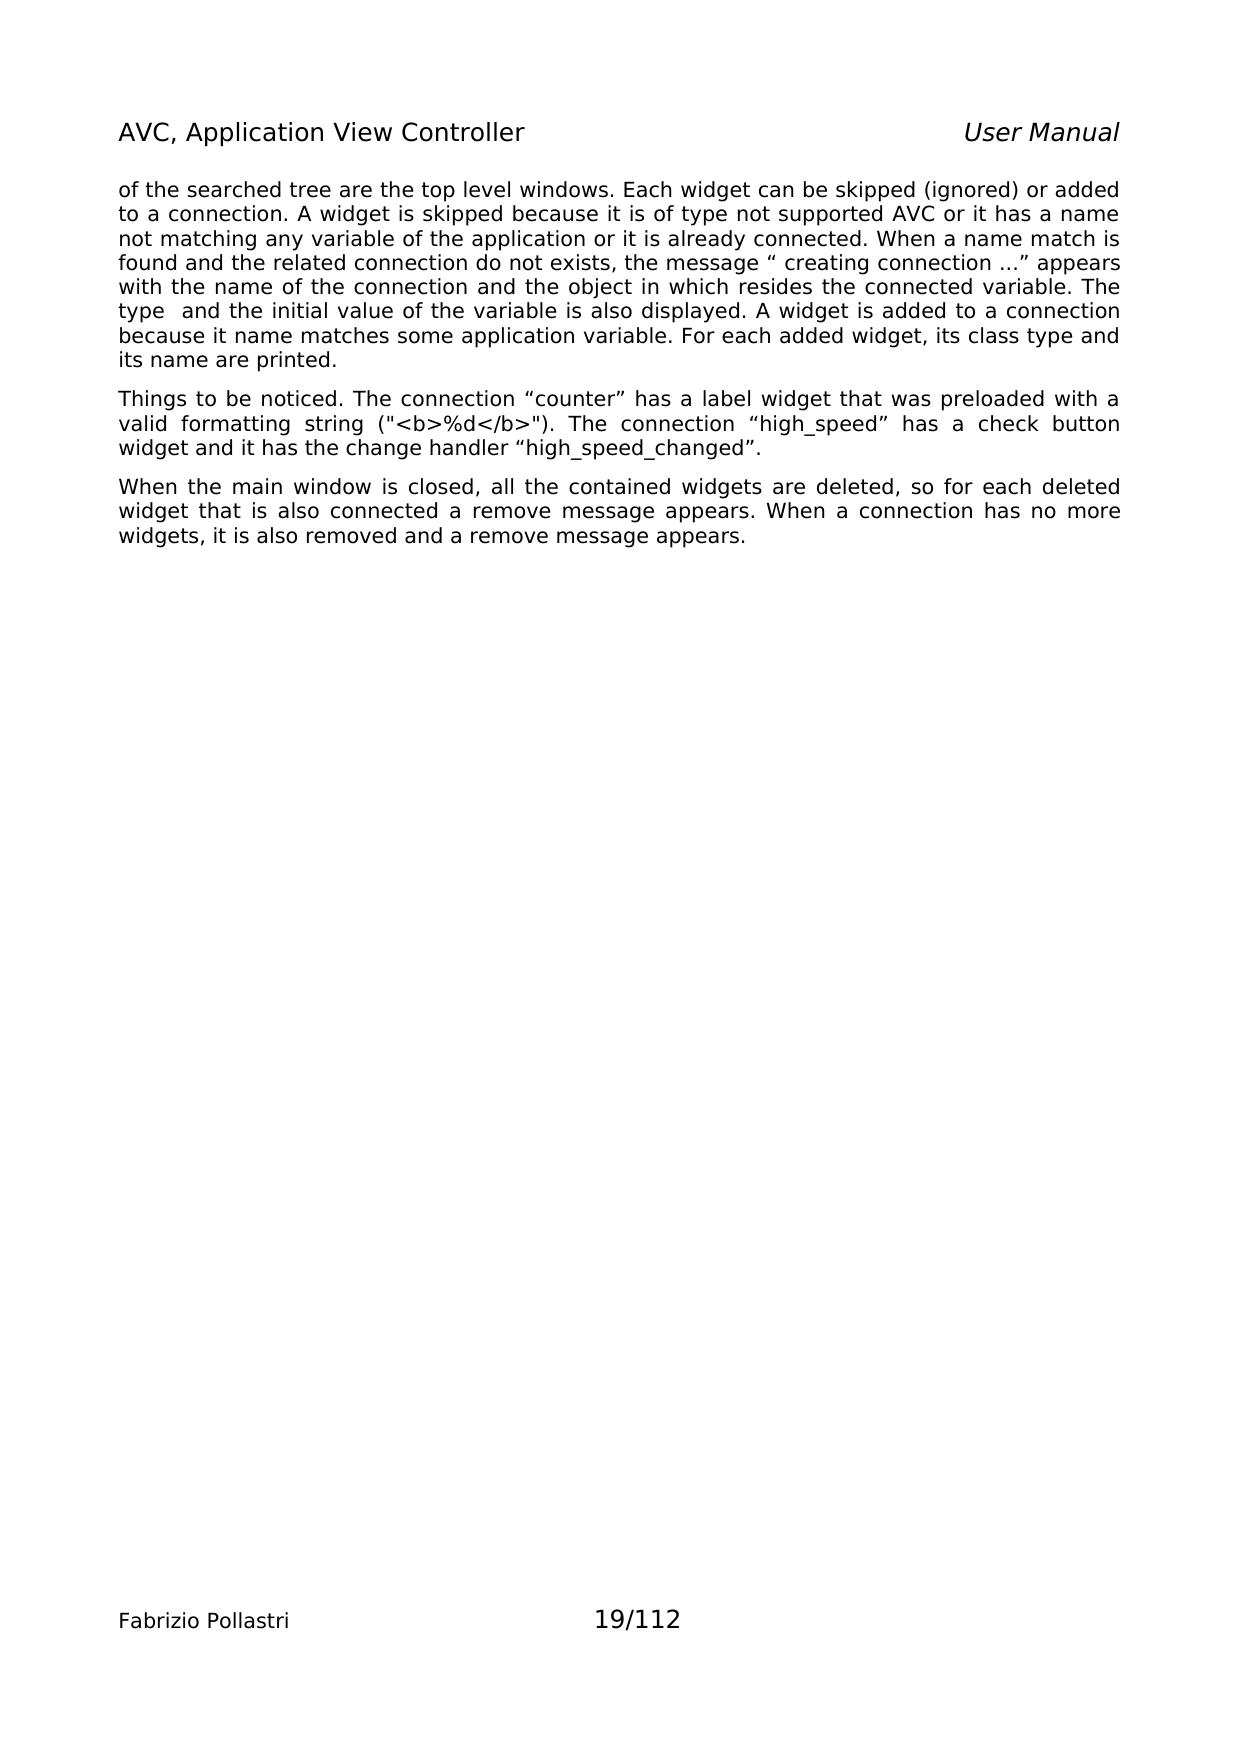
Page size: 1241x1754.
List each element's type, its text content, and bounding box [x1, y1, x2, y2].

text When the main window is closed, all the contained widgets are deleted, so for each deleted widget that is also connected a remove message appears. When a connection has no more widgets, it is also removed and a remove message appears. [118, 475, 1122, 548]
text of the searched tree are the top level windows. Each widget can be skipped (ignored) or added to a connection. A widget is skipped because it is of type not supported AVC or it has a name not matching any variable of the application or it is already connected. When a name match is found and the related connection do not exists, the message “ creating connection ...” appears with the name of the connection and the object in which resides the connected variable. The type and the initial value of the variable is also displayed. A widget is added to a connection because it name matches some application variable. For each added widget, its class type and its name are printed. [118, 178, 1122, 372]
text Things to be noticed. The connection “counter” has a label widget that was preloaded with a valid formatting string ("<b>%d</b>"). The connection “high_speed” has a check button widget and it has the change handler “high_speed_changed”. [118, 387, 1122, 460]
